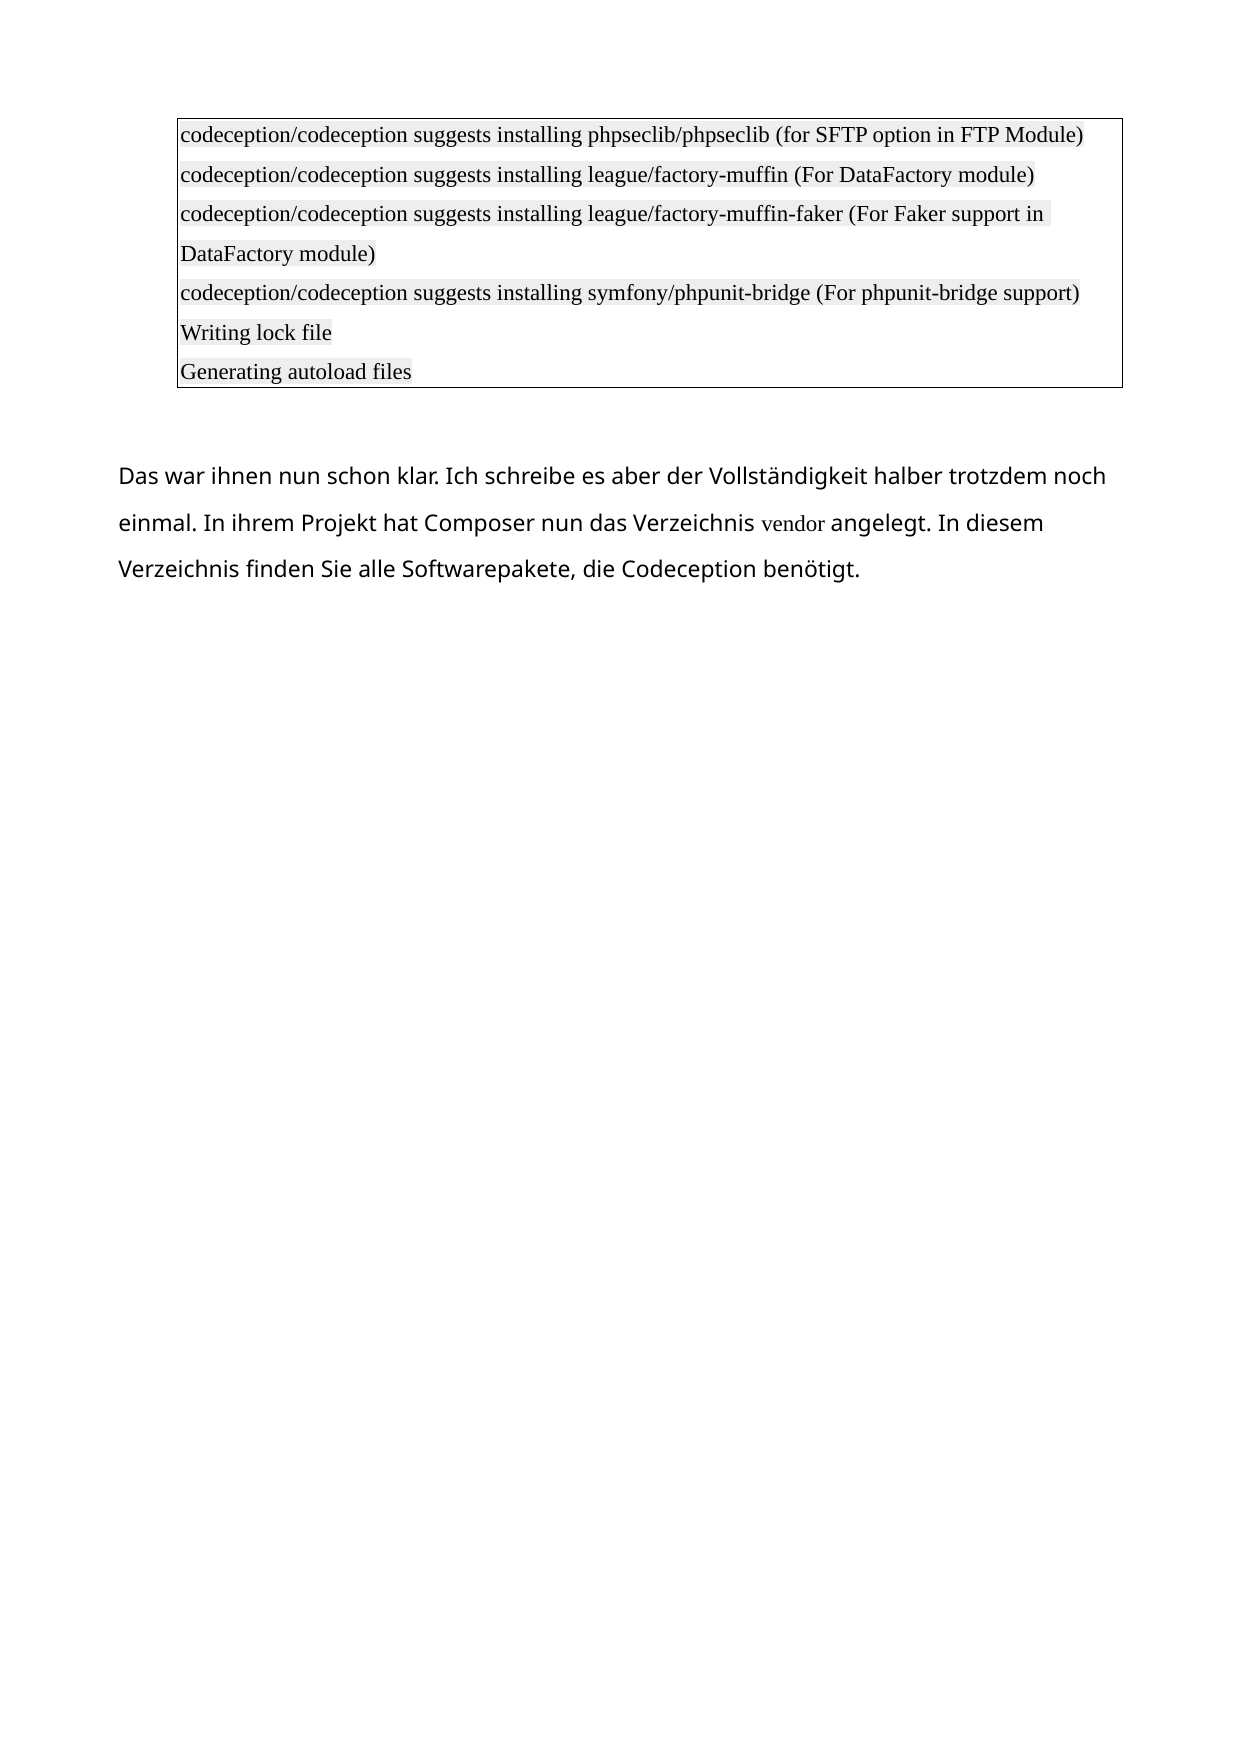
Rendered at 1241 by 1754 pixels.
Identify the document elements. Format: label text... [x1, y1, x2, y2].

text Das war ihnen nun schon klar. Ich schreibe es aber der Vollständigkeit halber trotzdem noch einmal. In ihrem Projekt hat Composer nun das Verzeichnis vendor angelegt. In diesem Verzeichnis finden Sie alle Softwarepakete, die Codeception benötigt. [118, 459, 1122, 584]
text codeception/codeception suggests installing phpseclib/phpseclib (for SFTP option in FTP Module) codeception/codeception suggests installing league/factory-muffin (For DataFactory module) codeception/codeception suggests installing league/factory-muffin-faker (For Faker support in DataFactory module) codeception/codeception suggests installing symfony/phpunit-bridge (For phpunit-bridge support) Writing lock file Generating autoload files [178, 119, 1122, 387]
